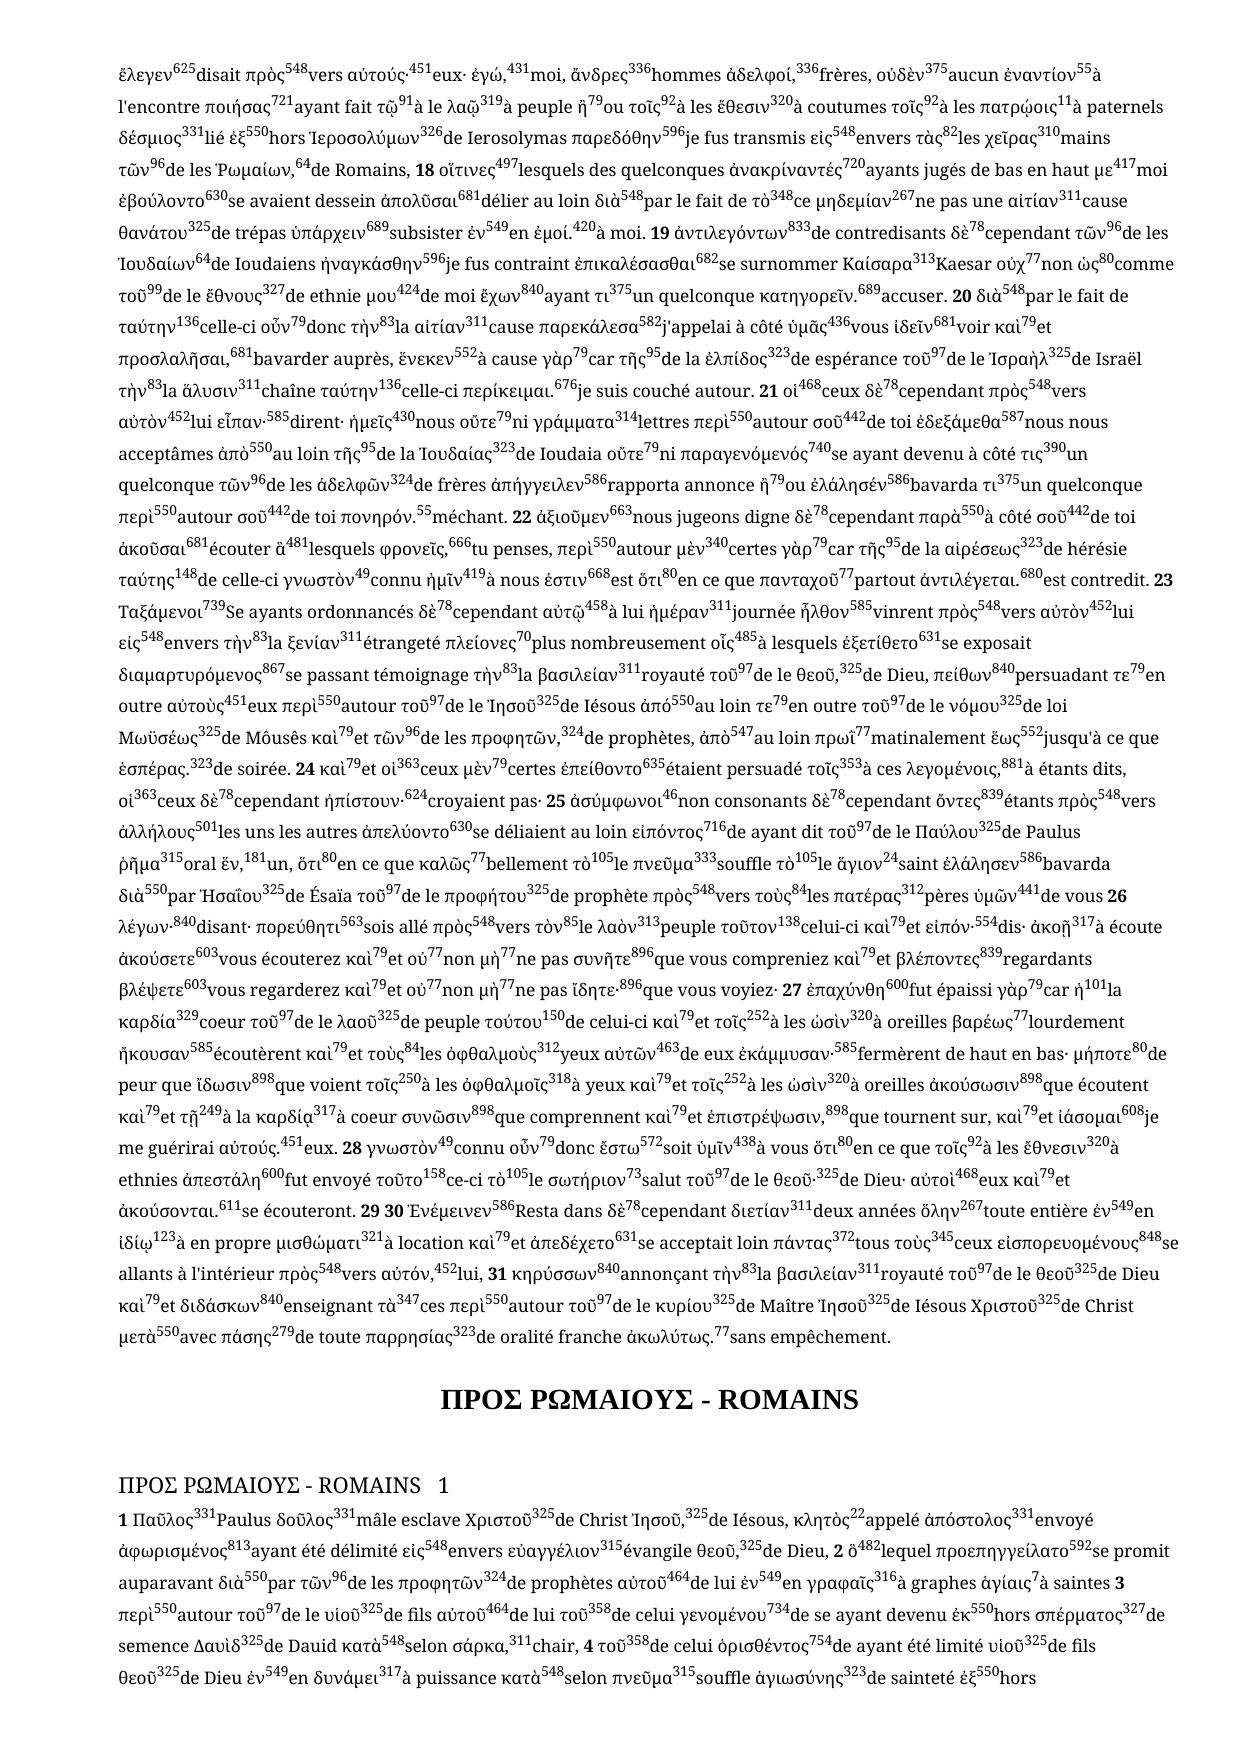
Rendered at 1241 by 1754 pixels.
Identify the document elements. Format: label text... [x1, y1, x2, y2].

text 1 Παῦλος331Paulus δοῦλος331mâle esclave Χριστοῦ325de Christ Ἰησοῦ,325de Iésous, κλητὸς22appelé ἀπόστολος331envoyé ἀφωρισμένος813ayant été délimité εἰς548envers εὐαγγέλιον315évangile θεοῦ,325de Dieu, 2 ὃ482lequel προεπηγγείλατο592se promit auparavant διὰ550par τῶν96de les προφητῶν324de prophètes αὐτοῦ464de lui ἐν549en γραφαῖς316à graphes ἁγίαις7à saintes 3 περὶ550autour τοῦ97de le υἱοῦ325de fils αὐτοῦ464de lui τοῦ358de celui γενομένου734de se ayant devenu ἐκ550hors σπέρματος327de semence Δαυὶδ325de Dauid κατὰ548selon σάρκα,311chair, 4 τοῦ358de celui ὁρισθέντος754de ayant été limité υἱοῦ325de fils θεοῦ325de Dieu ἐν549en δυνάμει317à puissance κατὰ548selon πνεῦμα315souffle ἁγιωσύνης323de sainteté ἐξ550hors ἀναστάσεως323de redressement νεκρῶν,64de morts, Ἰησοῦ325de Iésous Χριστοῦ325de Christ τοῦ97de le κυρίου325de Maître ἡμῶν,423de nous, 5 δι᾽550par οὗ492de lequel ἐλάβομεν581nous prîmes χάριν311grâce καὶ79et ἀποστολὴν311envoi εἰς548envers ὑπακοὴν311écoute soumise πίστεως323de croyance ἐν549en πᾶσιν276à tous τοῖς92à les ἔθνεσιν320à ethnies ὑπὲρ550au-dessus τοῦ99de le ὀνόματος327de nom αὐτοῦ,464de lui, 6 ἐν549en οἷς487à lesquels ἐστε665vous êtes καὶ77aussi ὑμεῖς447vous κλητοὶ70appelés Ἰησοῦ325de Iésous Χριστοῦ,325de Christ, 7 πᾶσιν274à tous τοῖς351à ceux οὖσιν827à étants ἐν549en Ῥώμῃ317à Rome ἀγαπητοῖς58à aimés θεοῦ,325de Dieu, κλητοῖς9à appelés ἁγίοις,58à saints, χάρις329grâce ὑμῖν438à vous καὶ79et εἰρήνη329paix ἀπὸ550au loin θεοῦ325de Dieu πατρὸς325de père ἡμῶν423de nous καὶ79et κυρίου325de Maître Ἰησοῦ325de Iésous Χριστοῦ.325de Christ. 8 Πρῶτον77Premièrement μὲν77certes εὐχαριστῶ664je rends grâce τῷ91à le θεῷ319à Dieu μου424de moi διὰ550par Ἰησοῦ325de Iésous Χριστοῦ325de Christ περὶ550autour πάντων383de tous ὑμῶν441de vous ὅτι80en ce que ἡ101la πίστις329croyance ὑμῶν441de vous καταγγέλλεται680est annoncé de haut en bas ἐν549en ὅλῳ275à tout entier τῷ91à le κόσμῳ.319à monde. 9 μάρτυς331témoin γάρ79car μού424de moi ἐστιν668est ὁ103le θεός,331Dieu, ᾧ486à lequel λατρεύω664j'adore ἐν549en τῷ93à le πνεύματί321à souffle μου424de moi ἐν549en τῷ93à le εὐαγγελίῳ321à évangile τοῦ97de le υἱοῦ325de fils αὐτοῦ,464de lui, ὡς77comme ἀδιαλείπτως77incessamment μνείαν311mémoration ὑμῶν441de vous ποιοῦμαι670je me fais 10 πάντοτε77en tout moment ἐπὶ550sur τῶν94de les προσευχῶν322de prières μου424de moi δεόμενος867se attachant de lien εἴ80si πως77en quelque manière ἤδη77déjà ποτὲ77à un moment εὐοδωθήσομαι615je serai cheminé bien ἐν549en τῷ93à le θελήματι321à volonté τοῦ97de le θεοῦ325de Dieu ἐλθεῖν681venir πρὸς548vers ὑμᾶς.436vous. 11 ἐπιποθῶ664je désire au-dessus γὰρ79car ἰδεῖν681voir ὑμᾶς,436vous, ἵνα80afin que τι271un quelconque μεταδῶ895que je donne avec au-delà χάρισμα315don de grâce ὑμῖν438à vous πνευματικὸν55soufflique εἰς548envers τὸ348ce στηριχθῆναι683être fixé ὑμᾶς,436vous, 12 τοῦτο366ce-ci δέ78cependant ἐστιν668est συμπαρακληθῆναι683être convoqué ensemble ἐν549en ὑμῖν438à vous διὰ550par τῆς95de la ἐν549en ἀλλήλοις502à les uns les autres πίστεως323de croyance ὑμῶν441de vous τε79en outre καὶ79et ἐμοῦ.424de moi. 13 οὐ77non θέλω664je veux δὲ78cependant ὑμᾶς436vous ἀγνοεῖν,689méconnaître, ἀδελφοί,336frères, ὅτι80en ce que πολλάκις77souvent προεθέμην588je me proposai ἐλθεῖν681venir πρὸς548vers ὑμᾶς,436vous, καὶ79et ἐκωλύθην596je fus empêché ἄχρι552jusqu'à l'extrémité τοῦ358de celui δεῦρο,77viens ici, ἵνα80afin que τινὰ269un quelconque καρπὸν313fruit σχῶ895que j'aie καὶ77aussi ἐν549en ὑμῖν438à vous καθὼς77de haut en bas comme καὶ77aussi ἐν549en τοῖς92à les λοιποῖς122à restants ἔθνεσιν.320à ethnies. 14 Ἕλλησίν318à Hellèns τε79en outre καὶ79et βαρβάροις,58à barbares, σοφοῖς58à sages τε79en outre καὶ79et ἀνοήτοις58à inintelligents ὀφειλέτης331débiteur εἰμί,664je suis, 15 οὕτως77ainsi τὸ366ce κατ᾽548selon ἐμὲ417moi πρόθυμον73de promptitude fureur καὶ77aussi ὑμῖν438à vous τοῖς485à ceux ἐν549en Ῥώμῃ317à Rome εὐαγγελίσασθαι.682se évangéliser. 16 Οὐ77Non γὰρ79car ἐπαισχύνομαι670je m'ai honte sur τὸ87le εὐαγγέλιον,315évangile, δύναμις329puissance γὰρ79car θεοῦ325de Dieu ἐστιν668est εἰς548envers σωτηρίαν311sauvetage παντὶ378à tout τῷ352à celui πιστεύοντι,828à croyant, Ἰουδαίῳ59à Ioudaien τε79en outre πρῶτον77premièrement καὶ79et Ἕλληνι.319à Hellèn. 17 δικαιοσύνη329justice γὰρ79car θεοῦ325de Dieu ἐν549en αὐτῷ460à lui ἀποκαλύπτεται680est découvert ἐκ550hors πίστεως323de croyance εἰς548envers πίστιν,311croyance, καθὼς77de haut en bas comme γέγραπται·654a été graphé· ὁ103le δὲ78cependant δίκαιος71juste ἐκ550hors πίστεως323de croyance ζήσεται.612se vivra. 18 Ἀποκαλύπτεται680Est découvert γὰρ79car ὀργὴ329colère θεοῦ325de Dieu ἀπ᾽550au loin οὐρανοῦ325de ciel ἐπὶ548sur πᾶσαν267toute ἀσέβειαν311impiété καὶ79et ἀδικίαν311injustice ἀνθρώπων324de êtres humains τῶν357de ceux τὴν83la ἀλήθειαν311vérité ἐν549en ἀδικίᾳ317à injustice κατεχόντων,833de tenants de haut en bas, 19 διότι80parce que τὸ105le γνωστὸν73connu τοῦ97de le θεοῦ325de Dieu φανερόν49visible ἐστιν668est ἐν549en αὐτοῖς·457à eux· ὁ103le θεὸς331Dieu γὰρ79car αὐτοῖς457à eux ἐφανέρωσεν.586rendit visible. 20 τὰ104les γὰρ79car ἀόρατα72invisibles αὐτοῦ464de lui ἀπὸ550au loin κτίσεως323de création κόσμου325de monde τοῖς92à les ποιήμασιν320à poèmes νοούμενα892étants intelligés καθορᾶται,680est vu de haut en bas, ἥ101la τε79en outre ἀΐδιος20perpétuelle αὐτοῦ464de lui δύναμις329puissance καὶ79et θειότης,329divinité, εἰς548envers τὸ348ce εἶναι689être αὐτοὺς451eux ἀναπολογήτους,31sans apologies, 21 διότι80parce que γνόντες720ayants connus τὸν85le θεὸν313Dieu οὐχ77non ὡς80comme θεὸν313Dieu ἐδόξασαν585glorifièrent ἢ79ou ηὐχαρίστησαν,585rendirent grâce, ἀλλ᾽79mais ἐματαιώθησαν599furent rendu vain ἐν549en τοῖς90à les διαλογισμοῖς318à calculs au-travers αὐτῶν463de eux καὶ79et ἐσκοτίσθη600fut ténébré ἡ101la ἀσύνετος69sans capable de comprendre αὐτῶν463de eux καρδία.329coeur. 22 φάσκοντες839affirmants εἶναι689être σοφοὶ46sages ἐμωράνθησαν599furent rendu fous 23 καὶ79et ἤλλαξαν585changèrent τὴν83la δόξαν311gloire τοῦ97de le ἀφθάρτου16de incorruptible θεοῦ325de Dieu ἐν549en ὁμοιώματι321à similitude εἰκόνος323de icône φθαρτοῦ16de corruptible ἀνθρώπου325de être humain καὶ79et πετεινῶν326de volatiles καὶ79et τετραπόδων66de quadrupèdes καὶ79et ἑρπετῶν.326de reptiles. 24 Διὸ79C'est pourquoi παρέδωκεν586transmit αὐτοὺς451eux ὁ103le θεὸς331Dieu ἐν549en ταῖς88à les ἐπιθυμίαις316à désirs en fureurs τῶν94de les καρδιῶν322de coeurs αὐτῶν463de eux εἰς548envers ἀκαθαρσίαν311impureté τοῦ360de ce ἀτιμάζεσθαι690se dévaloriser τὰ86les σώματα314corps αὐτῶν463de eux ἐν549en αὐτοῖς·532à eux-mêmes· 25 οἵτινες497lesquels des quelconques μετήλλαξαν585changèrent au-delà τὴν83la ἀλήθειαν311vérité τοῦ97de le θεοῦ325de Dieu ἐν549en τῷ93à le ψεύδει321à mensonge καὶ79et ἐσεβάσθησαν593se firent vénération καὶ79et ἐλάτρευσαν585adorèrent τῇ89à la κτίσει317à création παρὰ548à côté τὸν346celui κτίσαντα,707ayant créé, ὅς498lequel ἐστιν668est εὐλογητὸς47élogié εἰς548envers τοὺς84les αἰῶνας,312ères, ἀμήν.304amen. 26 Διὰ548Par le fait de τοῦτο348ce-ci παρέδωκεν586transmit αὐτοὺς451eux ὁ103le θεὸς331Dieu εἰς548envers πάθη314passions ἀτιμίας,323de dévalorisation, αἵ361celles τε79en outre γὰρ79car θήλειαι68femelles αὐτῶν463de eux μετήλλαξαν585changèrent au-delà τὴν83la φυσικὴν2naturelle χρῆσιν311utilisation εἰς548envers τὴν83la παρὰ548à côté φύσιν,311nature, 27 ὁμοίως77semblablement τε79en outre καὶ77aussi οἱ102les ἄρσενες70mâles ἀφέντες720ayants abandonnés τὴν83la φυσικὴν2naturelle χρῆσιν311utilisation τῆς95de la θηλείας63de femelle ἐξεκαύθησαν599furent enflammé dehors ἐν549en τῇ89à la ὀρέξει317à appétit αὐτῶν463de eux εἰς548envers ἀλλήλους,501les uns les autres, ἄρσενες70mâles ἐν549en ἄρσεσιν58à mâles τὴν83la ἀσχημοσύνην311inélégance κατεργαζόμενοι866se mettants au travail complètement καὶ79et τὴν83la ἀντιμισθίαν311contre rémunération ἣν478laquelle ἔδει625attachait de lien τῆς95de la πλάνης323de égarement αὐτῶν463de eux ἐν549en ἑαυτοῖς532à eux-mêmes ἀπολαμβάνοντες.839recevants. 28 Καὶ79Et καθὼς77de haut en bas comme οὐκ77non ἐδοκίμασαν585éprouvèrent τὸν85le θεὸν313Dieu ἔχειν689avoir ἐν549en ἐπιγνώσει,317à reconnaissance, παρέδωκεν586transmit αὐτοὺς451eux ὁ103le θεὸς331Dieu εἰς548envers ἀδόκιμον4non approuvé νοῦν,313intellect, ποιεῖν689faire τὰ347ces μὴ77ne pas καθήκοντα,823surgissants de haut en bas, 29 πεπληρωμένους795ayants étés faits plénitude πάσῃ273à toute ἀδικίᾳ317à injustice πονηρίᾳ317à méchanceté πλεονεξίᾳ317à cupidité κακίᾳ,317à malice, μεστοὺς31pleins φθόνου325de envie φόνου325de meurtre ἔριδος323de discorde δόλου325de fraude κακοηθείας,323de malignité, ψιθυριστὰς312chuchoteurs 30 καταλάλους52bavards de haut en bas θεοστυγεῖς52haïssants Dieu ὑβριστὰς312brutes ὑπερηφάνους52prétentieux ἀλαζόνας,312vantards, ἐφευρετὰς312inventeurs κακῶν,66de malicieux, γονεῦσιν318à parents ἀπειθεῖς,52désobéissants, 31 ἀσυνέτους52sans capables de comprendre ἀσυνθέτους52sans accords ἀστόργους52sans tendresses ἀνελεήμονας·52sans miséricordes· 32 οἵτινες497lesquels des quelconques τὸ87le δικαίωμα315acte de justification τοῦ97de le θεοῦ325de Dieu ἐπιγνόντες720ayants reconnus ὅτι80en ce que οἱ363ceux τὰ86les τοιαῦτα347tels πράσσοντες839pratiquants ἄξιοι46dignes θανάτου325de trépas εἰσίν,667sont, οὐ77non μόνον77seulement αὐτὰ453eux ποιοῦσιν667font ἀλλὰ79mais καὶ77aussi συνευδοκοῦσιν667estiment en bien avec τοῖς351à ceux πράσσουσιν.827à pratiquants. [118, 1504, 1181, 1689]
subtitle ΠΡΟΣ ΡΩΜΑΙΟΥΣ - ROMAINS [118, 1382, 1181, 1416]
text ΠΡΟΣ ΡΩΜΑΙΟΥΣ - ROMAINS 1 [118, 1470, 1181, 1499]
text 1 Καὶ79Et διασωθέντες759ayants étés sauvés par le fait de τότε77alors ἐπέγνωμεν581nous reconnûmes ὅτι80en ce que Μελίτη329Malte ἡ101la νῆσος329île καλεῖται.680est appelé. 2 οἵ102les τε79en outre βάρβαροι70barbares παρεῖχον624fournissaient οὐ77non τὴν83la τυχοῦσαν705ayante obtenue φιλανθρωπίαν311amitié de l'humain ἡμῖν,419à nous, ἅψαντες720ayants touchés γὰρ79car πυρὰν311grand feu προσελάβοντο591se prirent auprès πάντας268tous ἡμᾶς416nous διὰ548par le fait de τὸν85le ὑετὸν313pluie τὸν346celui ἐφεστῶτα770ayant présenté καὶ79et διὰ548par le fait de τὸ87le ψῦχος.315froid. 3 Συστρέψαντος716de Ayant tourné ensemble δὲ78cependant τοῦ97de le Παύλου325de Paulus φρυγάνων326de bois secs τι271un quelconque πλῆθος315multitude καὶ79et ἐπιθέντος716de ayant surposé ἐπὶ548sur τὴν83la πυράν,311grand feu, ἔχιδνα329vipère ἀπὸ550au loin τῆς95de la θέρμης323de chaleur ἐξελθοῦσα719ayante sortie καθῆψεν586attacha de haut en bas τῆς95de la χειρὸς323de main αὐτοῦ.464de lui. 4 ὡς80comme δὲ78cependant εἶδον585virent οἱ102les βάρβαροι70barbares κρεμάμενον851se suspendant τὸ87le θηρίον315bête sauvage ἐκ550hors τῆς95de la χειρὸς323de main αὐτοῦ,464de lui, πρὸς548vers ἀλλήλους501les uns les autres ἔλεγον·624disaient· πάντως77en tout cas φονεύς331meurtrier ἐστιν668est ὁ103le ἄνθρωπος331être humain οὗτος156celui-ci ὃν480lequel διασωθέντα744ayant été sauvé par le fait de ἐκ550hors τῆς95de la θαλάσσης323de mer ἡ101la δίκη329exécution en justice ζῆν689vivre οὐκ77non εἴασεν.586concéda. 5 ὁ469celui μὲν77certes οὖν79donc ἀποτινάξας721ayant secoué loin τὸ87le θηρίον315bête sauvage εἰς548envers τὸ87le πῦρ315feu ἔπαθεν586souffrit οὐδὲν271aucun κακόν,55malicieux, 6 οἱ468ceux δὲ78cependant προσεδόκων624attendaient αὐτὸν452lui μέλλειν689imminer πίμπρασθαι692être enflé en brûlure ἢ79ou καταπίπτειν689tomber de haut en bas ἄφνω77tout à coup νεκρόν.53mort. ἐπὶ548sur πολὺ375nombreux δὲ78cependant αὐτῶν463de eux προσδοκώντων833de attendants καὶ79et θεωρούντων833de observants μηδὲν375ne pas un ἄτοπον55déplacé εἰς548envers αὐτὸν452lui γινόμενον851se devenant μεταβαλόμενοι739se ayants jetés au-delà ἔλεγον624disaient αὐτὸν452lui εἶναι689être θεόν.313Dieu. 7 Ἐν549En δὲ78cependant τοῖς353à ces περὶ548autour τὸν85le τόπον313lieu ἐκεῖνον138celui-là ὑπῆρχεν625subsistait χωρία332emplacements τῷ91à le πρώτῳ59à premier τῆς95de la νήσου323de île ὀνόματι321à nom Ποπλίῳ,319à Publius, ὃς498lequel ἀναδεξάμενος740se ayant accepté de bas en haut ἡμᾶς416nous τρεῖς176trois ἡμέρας310journées φιλοφρόνως77en amitié d'émotion ἐξένισεν.586traita en étranger. 8 ἐγένετο592se devint δὲ78cependant τὸν85le πατέρα313père τοῦ97de le Ποπλίου325de Publius πυρετοῖς318à fièvres καὶ79et δυσεντερίῳ321à dysenterie συνεχόμενον875étant tenu ensemble κατακεῖσθαι,690se coucher de haut en bas, πρὸς548vers ὃν480lequel ὁ103le Παῦλος331Paulus εἰσελθὼν721ayant venu à l'intérieur καὶ79et προσευξάμενος740se ayant prié ἐπιθεὶς721ayant surposé τὰς82les χεῖρας310mains αὐτῷ458à lui ἰάσατο592se guérit αὐτόν.452lui. 9 τούτου360de ce-ci δὲ78cependant γενομένου736de se ayant devenu καὶ77aussi οἱ102les λοιποὶ389restants οἱ363ceux ἐν549en τῇ89à la νήσῳ317à île ἔχοντες839ayants ἀσθενείας310infirmités προσήρχοντο630se venaient vers καὶ79et ἐθεραπεύοντο,635étaient soigné, 10 οἳ497lesquels καὶ77aussi πολλαῖς272à nombreuses τιμαῖς316à valeurs ἐτίμησαν585valorisèrent ἡμᾶς416nous καὶ79et ἀναγομένοις879à étants conduits de bas en haut ἐπέθεντο591se surposèrent τὰ347ces πρὸς548vers τὰς242les χρείας.310besoins. 11 Μετὰ548Après δὲ78cependant τρεῖς178trois μῆνας312mois ἀνήχθημεν595nous fûmes conduit de bas en haut ἐν549en πλοίῳ321à navire παρακεχειμακότι775à ayant hiverné à côté ἐν549en τῇ89à la νήσῳ,317à île, Ἀλεξανδρίνῳ,12à Alexandrinus, παρασήμῳ38à marqué à côté Διοσκούροις.318à Dioscures. 12 καὶ79et καταχθέντες759ayants étés menés de haut en bas εἰς548envers Συρακούσας310Syracuse ἐπεμείναμεν581nous restâmes sur ἡμέρας310journées τρεῖς,176trois, 13 ὅθεν77d'où περιελόντες720ayants enlevés autour κατηντήσαμεν581nous atteignîmes à l'encontre εἰς548envers Ῥήγιον.315Regium. καὶ79et μετὰ548après μίαν177une ἡμέραν311journée ἐπιγενομένου734de se ayant arrivé sur νότου325de sud δευτεραῖοι70secondaires jours ἤλθομεν581nous vînmes εἰς548envers Ποτιόλους,312Puteoli, 14 οὗ77où εὑρόντες720ayants trouvés ἀδελφοὺς312frères παρεκλήθημεν595nous fûmes appelé à côté παρ᾽549à côté αὐτοῖς457à eux ἐπιμεῖναι681rester sur ἡμέρας310journées ἑπτά·176sept· καὶ79et οὕτως77ainsi εἰς548envers τὴν83la Ῥώμην311Rome ἤλθαμεν.581nous vînmes. 15 κἀκεῖθεν77et de là οἱ102les ἀδελφοὶ330frères ἀκούσαντες720ayants écoutés τὰ347ces περὶ550autour ἡμῶν423de nous ἦλθαν585vinrent εἰς548envers ἀπάντησιν311rencontre de loin ἡμῖν419à nous ἄχρι552jusqu'à l'extrémité Ἀππίου325de Appius φόρου327de Forum καὶ79et Τριῶν188de Trois ταβερνῶν,322de tavernes, οὓς479lesquels ἰδὼν721ayant vu ὁ103le Παῦλος331Paulus εὐχαριστήσας721ayant rendu grâce τῷ91à le θεῷ319à Dieu ἔλαβεν586prit θάρσος.315courage. 16 Ὅτε80Lorsque δὲ78cependant εἰσήλθομεν581nous vînmes à l'intérieur εἰς548envers Ῥώμην,311Rome, ἐπετράπη600fut permis τῷ91à le Παύλῳ319à Paulus μένειν689rester καθ᾽548selon ἑαυτὸν528lui-même σὺν549avec τῷ91à le φυλάσσοντι828à gardiennant αὐτὸν452lui στρατιώτῃ.319à soldat. 17 Ἐγένετο592Se devint δὲ78cependant μετὰ548après ἡμέρας310journées τρεῖς176trois συγκαλέσασθαι682se appeler ensemble αὐτὸν452lui τοὺς345ceux ὄντας821étants τῶν96de les Ἰουδαίων64de Ioudaiens πρώτους·52premiers· συνελθόντων715de ayants venus ensemble δὲ78cependant αὐτῶν463de eux ἔλεγεν625disait πρὸς548vers αὐτούς·451eux· ἐγώ,431moi, ἄνδρες336hommes ἀδελφοί,336frères, οὐδὲν375aucun ἐναντίον55à l'encontre ποιήσας721ayant fait τῷ91à le λαῷ319à peuple ἢ79ou τοῖς92à les ἔθεσιν320à coutumes τοῖς92à les πατρῴοις11à paternels δέσμιος331lié ἐξ550hors Ἱεροσολύμων326de Ierosolymas παρεδόθην596je fus transmis εἰς548envers τὰς82les χεῖρας310mains τῶν96de les Ῥωμαίων,64de Romains, 18 οἵτινες497lesquels des quelconques ἀνακρίναντές720ayants jugés de bas en haut με417moi ἐβούλοντο630se avaient dessein ἀπολῦσαι681délier au loin διὰ548par le fait de τὸ348ce μηδεμίαν267ne pas une αἰτίαν311cause θανάτου325de trépas ὑπάρχειν689subsister ἐν549en ἐμοί.420à moi. 19 ἀντιλεγόντων833de contredisants δὲ78cependant τῶν96de les Ἰουδαίων64de Ioudaiens ἠναγκάσθην596je fus contraint ἐπικαλέσασθαι682se surnommer Καίσαρα313Kaesar οὐχ77non ὡς80comme τοῦ99de le ἔθνους327de ethnie μου424de moi ἔχων840ayant τι375un quelconque κατηγορεῖν.689accuser. 20 διὰ548par le fait de ταύτην136celle-ci οὖν79donc τὴν83la αἰτίαν311cause παρεκάλεσα582j'appelai à côté ὑμᾶς436vous ἰδεῖν681voir καὶ79et προσλαλῆσαι,681bavarder auprès, ἕνεκεν552à cause γὰρ79car τῆς95de la ἐλπίδος323de espérance τοῦ97de le Ἰσραὴλ325de Israël τὴν83la ἅλυσιν311chaîne ταύτην136celle-ci περίκειμαι.676je suis couché autour. 21 οἱ468ceux δὲ78cependant πρὸς548vers αὐτὸν452lui εἶπαν·585dirent· ἡμεῖς430nous οὔτε79ni γράμματα314lettres περὶ550autour σοῦ442de toi ἐδεξάμεθα587nous nous acceptâmes ἀπὸ550au loin τῆς95de la Ἰουδαίας323de Ioudaia οὔτε79ni παραγενόμενός740se ayant devenu à côté τις390un quelconque τῶν96de les ἀδελφῶν324de frères ἀπήγγειλεν586rapporta annonce ἢ79ou ἐλάλησέν586bavarda τι375un quelconque περὶ550autour σοῦ442de toi πονηρόν.55méchant. 22 ἀξιοῦμεν663nous jugeons digne δὲ78cependant παρὰ550à côté σοῦ442de toi ἀκοῦσαι681écouter ἃ481lesquels φρονεῖς,666tu penses, περὶ550autour μὲν340certes γὰρ79car τῆς95de la αἱρέσεως323de hérésie ταύτης148de celle-ci γνωστὸν49connu ἡμῖν419à nous ἐστιν668est ὅτι80en ce que πανταχοῦ77partout ἀντιλέγεται.680est contredit. 23 Ταξάμενοι739Se ayants ordonnancés δὲ78cependant αὐτῷ458à lui ἡμέραν311journée ἦλθον585vinrent πρὸς548vers αὐτὸν452lui εἰς548envers τὴν83la ξενίαν311étrangeté πλείονες70plus nombreusement οἷς485à lesquels ἐξετίθετο631se exposait διαμαρτυρόμενος867se passant témoignage τὴν83la βασιλείαν311royauté τοῦ97de le θεοῦ,325de Dieu, πείθων840persuadant τε79en outre αὐτοὺς451eux περὶ550autour τοῦ97de le Ἰησοῦ325de Iésous ἀπό550au loin τε79en outre τοῦ97de le νόμου325de loi Μωϋσέως325de Môusês καὶ79et τῶν96de les προφητῶν,324de prophètes, ἀπὸ547au loin πρωῒ77matinalement ἕως552jusqu'à ce que ἑσπέρας.323de soirée. 24 καὶ79et οἱ363ceux μὲν79certes ἐπείθοντο635étaient persuadé τοῖς353à ces λεγομένοις,881à étants dits, οἱ363ceux δὲ78cependant ἠπίστουν·624croyaient pas· 25 ἀσύμφωνοι46non consonants δὲ78cependant ὄντες839étants πρὸς548vers ἀλλήλους501les uns les autres ἀπελύοντο630se déliaient au loin εἰπόντος716de ayant dit τοῦ97de le Παύλου325de Paulus ῥῆμα315oral ἕν,181un, ὅτι80en ce que καλῶς77bellement τὸ105le πνεῦμα333souffle τὸ105le ἅγιον24saint ἐλάλησεν586bavarda διὰ550par Ἠσαΐου325de Ésaïa τοῦ97de le προφήτου325de prophète πρὸς548vers τοὺς84les πατέρας312pères ὑμῶν441de vous 26 λέγων·840disant· πορεύθητι563sois allé πρὸς548vers τὸν85le λαὸν313peuple τοῦτον138celui-ci καὶ79et εἰπόν·554dis· ἀκοῇ317à écoute ἀκούσετε603vous écouterez καὶ79et οὐ77non μὴ77ne pas συνῆτε896que vous compreniez καὶ79et βλέποντες839regardants βλέψετε603vous regarderez καὶ79et οὐ77non μὴ77ne pas ἴδητε·896que vous voyiez· 27 ἐπαχύνθη600fut épaissi γὰρ79car ἡ101la καρδία329coeur τοῦ97de le λαοῦ325de peuple τούτου150de celui-ci καὶ79et τοῖς252à les ὠσὶν320à oreilles βαρέως77lourdement ἤκουσαν585écoutèrent καὶ79et τοὺς84les ὀφθαλμοὺς312yeux αὐτῶν463de eux ἐκάμμυσαν·585fermèrent de haut en bas· μήποτε80de peur que ἴδωσιν898que voient τοῖς250à les ὀφθαλμοῖς318à yeux καὶ79et τοῖς252à les ὠσὶν320à oreilles ἀκούσωσιν898que écoutent καὶ79et τῇ249à la καρδίᾳ317à coeur συνῶσιν898que comprennent καὶ79et ἐπιστρέψωσιν,898que tournent sur, καὶ79et ἰάσομαι608je me guérirai αὐτούς.451eux. 28 γνωστὸν49connu οὖν79donc ἔστω572soit ὑμῖν438à vous ὅτι80en ce que τοῖς92à les ἔθνεσιν320à ethnies ἀπεστάλη600fut envoyé τοῦτο158ce-ci τὸ105le σωτήριον73salut τοῦ97de le θεοῦ·325de Dieu· αὐτοὶ468eux καὶ79et ἀκούσονται.611se écouteront. 29 30 Ἐνέμεινεν586Resta dans δὲ78cependant διετίαν311deux années ὅλην267toute entière ἐν549en ἰδίῳ123à en propre μισθώματι321à location καὶ79et ἀπεδέχετο631se acceptait loin πάντας372tous τοὺς345ceux εἰσπορευομένους848se allants à l'intérieur πρὸς548vers αὐτόν,452lui, 31 κηρύσσων840annonçant τὴν83la βασιλείαν311royauté τοῦ97de le θεοῦ325de Dieu καὶ79et διδάσκων840enseignant τὰ347ces περὶ550autour τοῦ97de le κυρίου325de Maître Ἰησοῦ325de Iésous Χριστοῦ325de Christ μετὰ550avec πάσης279de toute παρρησίας323de oralité franche ἀκωλύτως.77sans empêchement. [118, 59, 1181, 1349]
